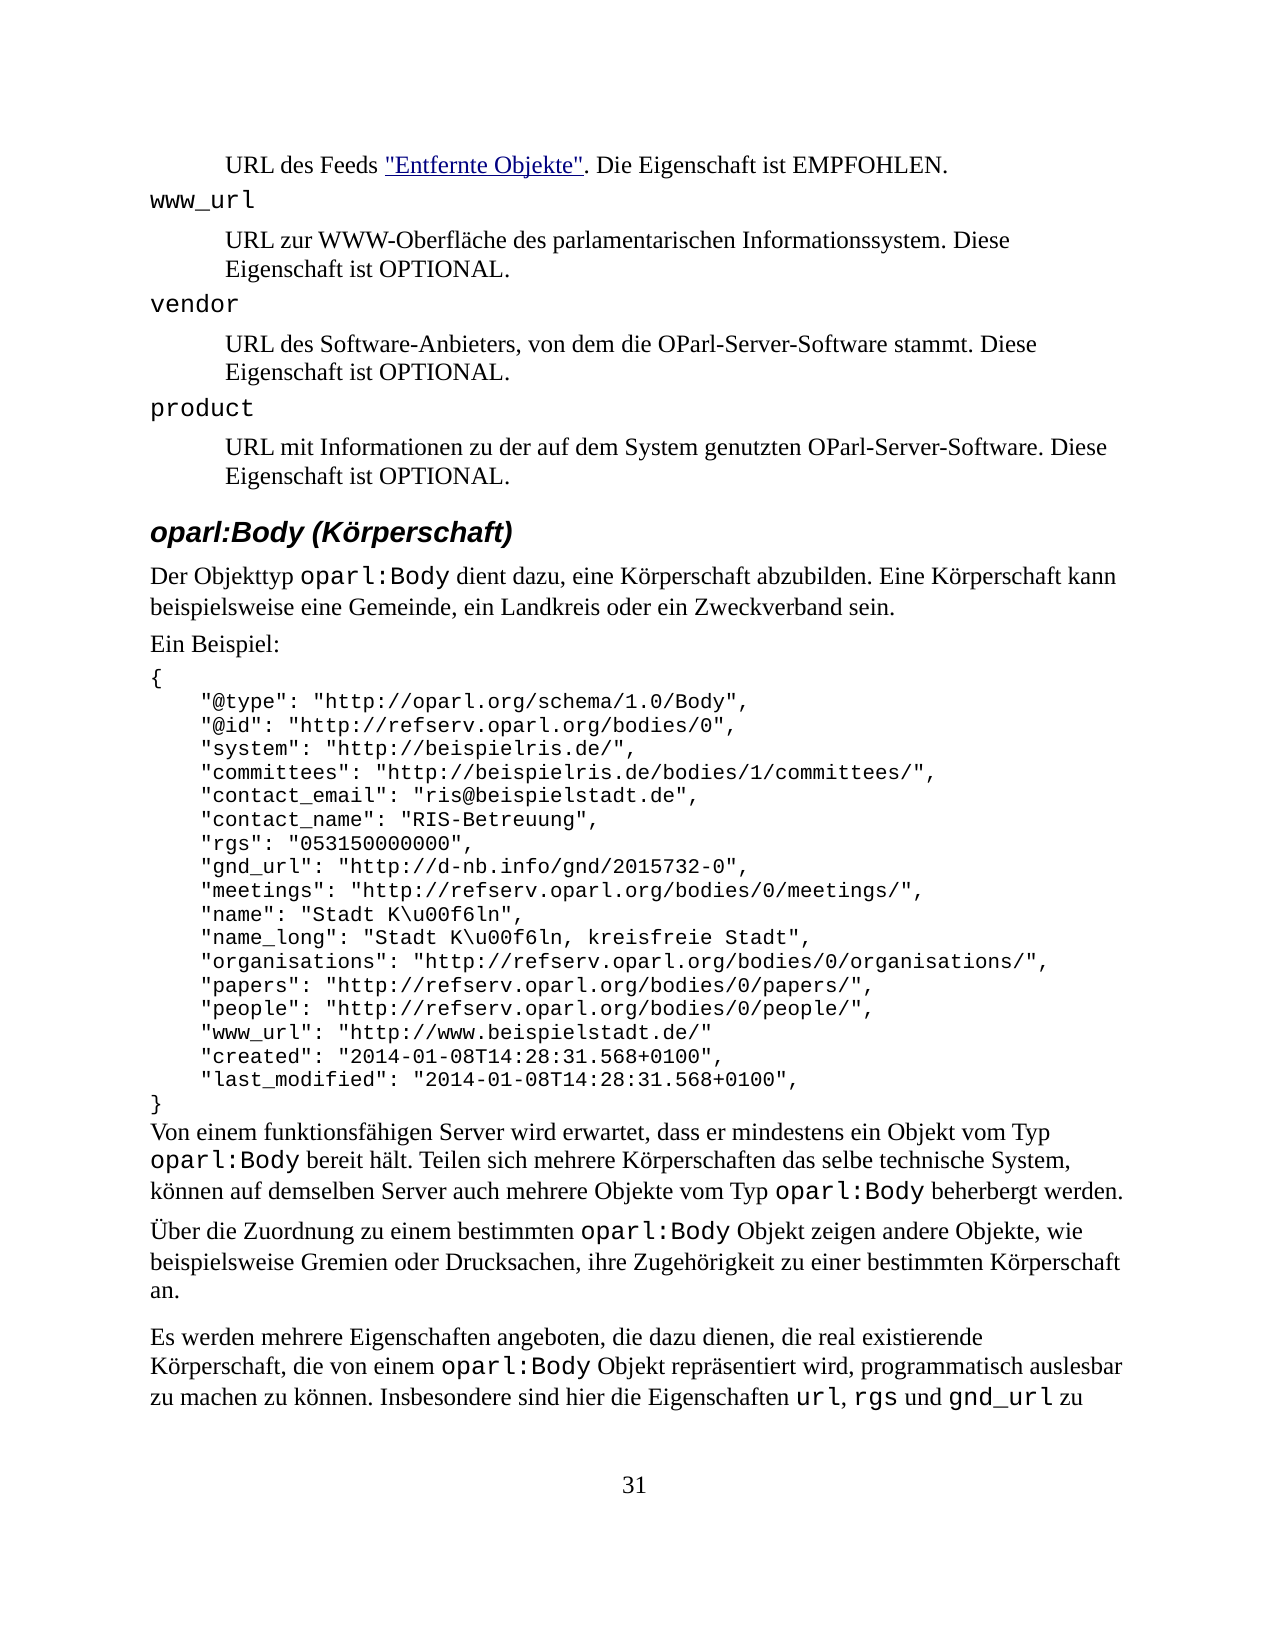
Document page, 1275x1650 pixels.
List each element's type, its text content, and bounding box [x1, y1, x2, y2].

text "meetings": "http://refserv.oparl.org/bodies/0/meetings/", [150, 880, 1125, 904]
text "contact_name": "RIS-Betreuung", [150, 809, 1125, 833]
text } [150, 1093, 1125, 1117]
text Es werden mehrere Eigenschaften angeboten, die dazu dienen, die real existierende Körperschaft, die von einem oparl:Body Objekt repräsentiert wird, programmatisch auslesbar zu machen zu können. Insbesondere sind hier die Eigenschaften url, rgs und gnd_url zu [150, 1322, 1125, 1413]
text Über die Zuordnung zu einem bestimmten oparl:Body Objekt zeigen andere Objekte, wie beispielsweise Gremien oder Drucksachen, ihre Zugehörigkeit zu einer bestimmten Körperschaft an. [150, 1216, 1125, 1304]
text Der Objekttyp oparl:Body dient dazu, eine Körperschaft abzubilden. Eine Körperschaft kann beispielsweise eine Gemeinde, ein Landkreis oder ein Zweckverband sein. [150, 561, 1125, 621]
text www_url [150, 188, 1125, 216]
text URL des Feeds "Entfernte Objekte". Die Eigenschaft ist EMPFOHLEN. [225, 150, 1125, 179]
text URL mit Informationen zu der auf dem System genutzten OParl-Server-Software. Diese Eigenschaft ist OPTIONAL. [225, 432, 1125, 490]
text product [150, 395, 1125, 423]
text "name": "Stadt K\u00f6ln", [150, 904, 1125, 927]
text URL zur WWW-Oberfläche des parlamentarischen Informationssystem. Diese Eigenschaft ist OPTIONAL. [225, 225, 1125, 282]
text "@type": "http://oparl.org/schema/1.0/Body", [150, 691, 1125, 714]
text "rgs": "053150000000", [150, 833, 1125, 856]
text "contact_email": "ris@beispielstadt.de", [150, 786, 1125, 809]
text "papers": "http://refserv.oparl.org/bodies/0/papers/", [150, 975, 1125, 998]
text Von einem funktionsfähigen Server wird erwartet, dass er mindestens ein Objekt vom Typ oparl:Body bereit hält. Teilen sich mehrere Körperschaften das selbe technische System, können auf demselben Server auch mehrere Objekte vom Typ oparl:Body beherbergt werden. [150, 1117, 1125, 1207]
text vendor [150, 291, 1125, 320]
text URL des Software-Anbieters, von dem die OParl-Server-Software stammt. Diese Eigenschaft ist OPTIONAL. [225, 329, 1125, 386]
text { [150, 667, 1125, 691]
text "www_url": "http://www.beispielstadt.de/" [150, 1022, 1125, 1046]
text "@id": "http://refserv.oparl.org/bodies/0", [150, 714, 1125, 738]
text "committees": "http://beispielris.de/bodies/1/committees/", [150, 762, 1125, 786]
text "created": "2014-01-08T14:28:31.568+0100", [150, 1046, 1125, 1069]
text "organisations": "http://refserv.oparl.org/bodies/0/organisations/", [150, 951, 1125, 975]
subtitle oparl:Body (Körperschaft) [150, 515, 1125, 548]
text Ein Beispiel: [150, 629, 1125, 658]
text "last_modified": "2014-01-08T14:28:31.568+0100", [150, 1069, 1125, 1093]
text "system": "http://beispielris.de/", [150, 738, 1125, 762]
text "people": "http://refserv.oparl.org/bodies/0/people/", [150, 998, 1125, 1022]
text "gnd_url": "http://d-nb.info/gnd/2015732-0", [150, 856, 1125, 880]
text "name_long": "Stadt K\u00f6ln, kreisfreie Stadt", [150, 927, 1125, 951]
